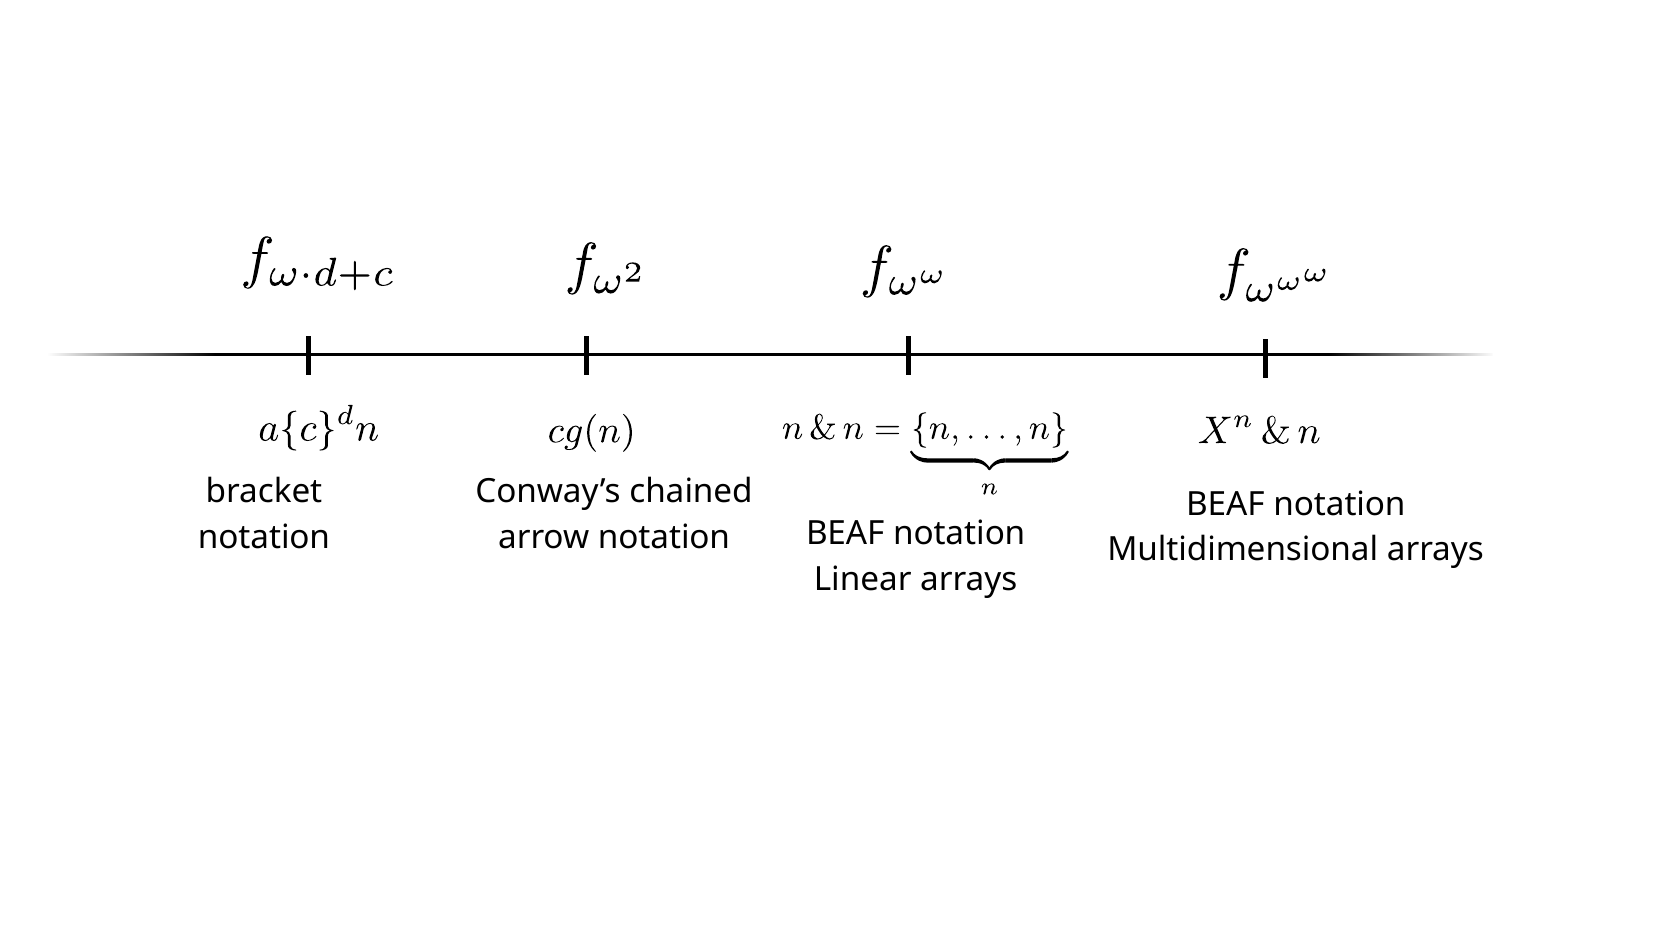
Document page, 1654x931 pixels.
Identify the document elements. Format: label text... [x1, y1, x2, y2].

text_box [567, 242, 641, 295]
text_box bracket notation [183, 460, 443, 561]
text_box [243, 236, 393, 291]
text_box [1219, 248, 1326, 302]
text_box BEAF notation Linear arrays [791, 501, 1294, 603]
text_box Conway’s chained arrow notation [460, 459, 963, 561]
text_box [1328, 295, 1654, 414]
text_box BEAF notation Multidimensional arrays [1092, 472, 1595, 573]
text_box [862, 245, 942, 298]
text_box [259, 404, 378, 451]
text_box [782, 412, 1069, 495]
text_box [1198, 415, 1320, 444]
text_box [549, 413, 632, 452]
text_box [0, 295, 214, 414]
